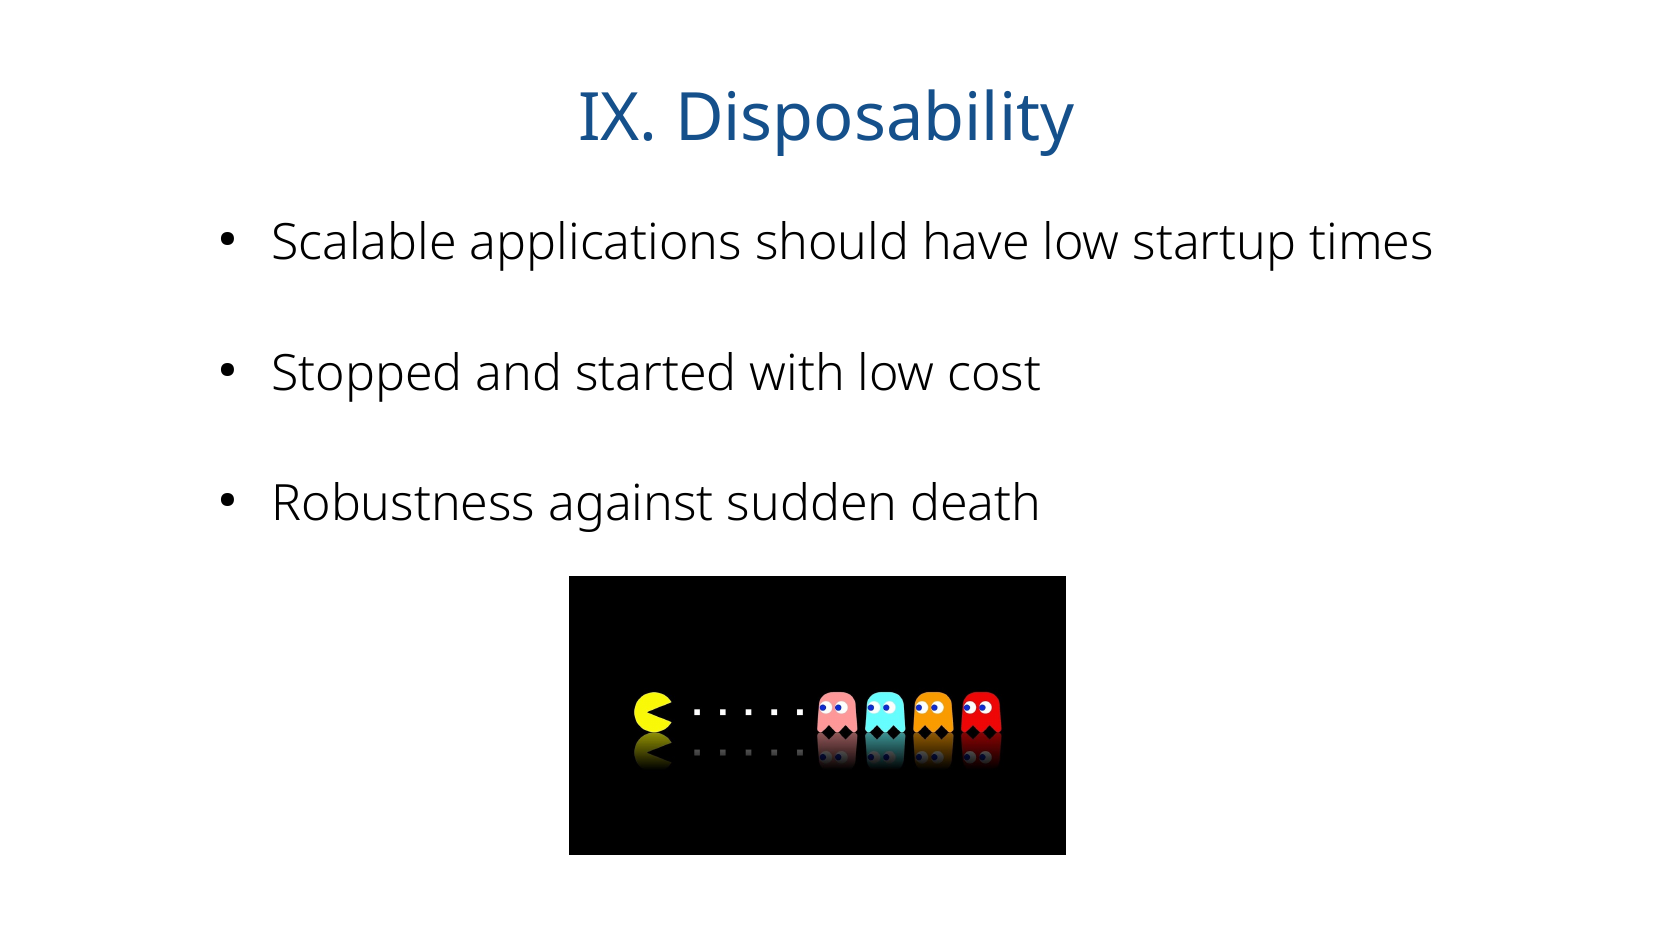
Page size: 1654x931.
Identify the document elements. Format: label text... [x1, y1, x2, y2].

picture [569, 576, 1066, 856]
title IX. Disposability [82, 36, 1571, 193]
list Scalable applications should have low startup times Stopped and started with low cost Robustness against sudden death [200, 205, 1441, 586]
